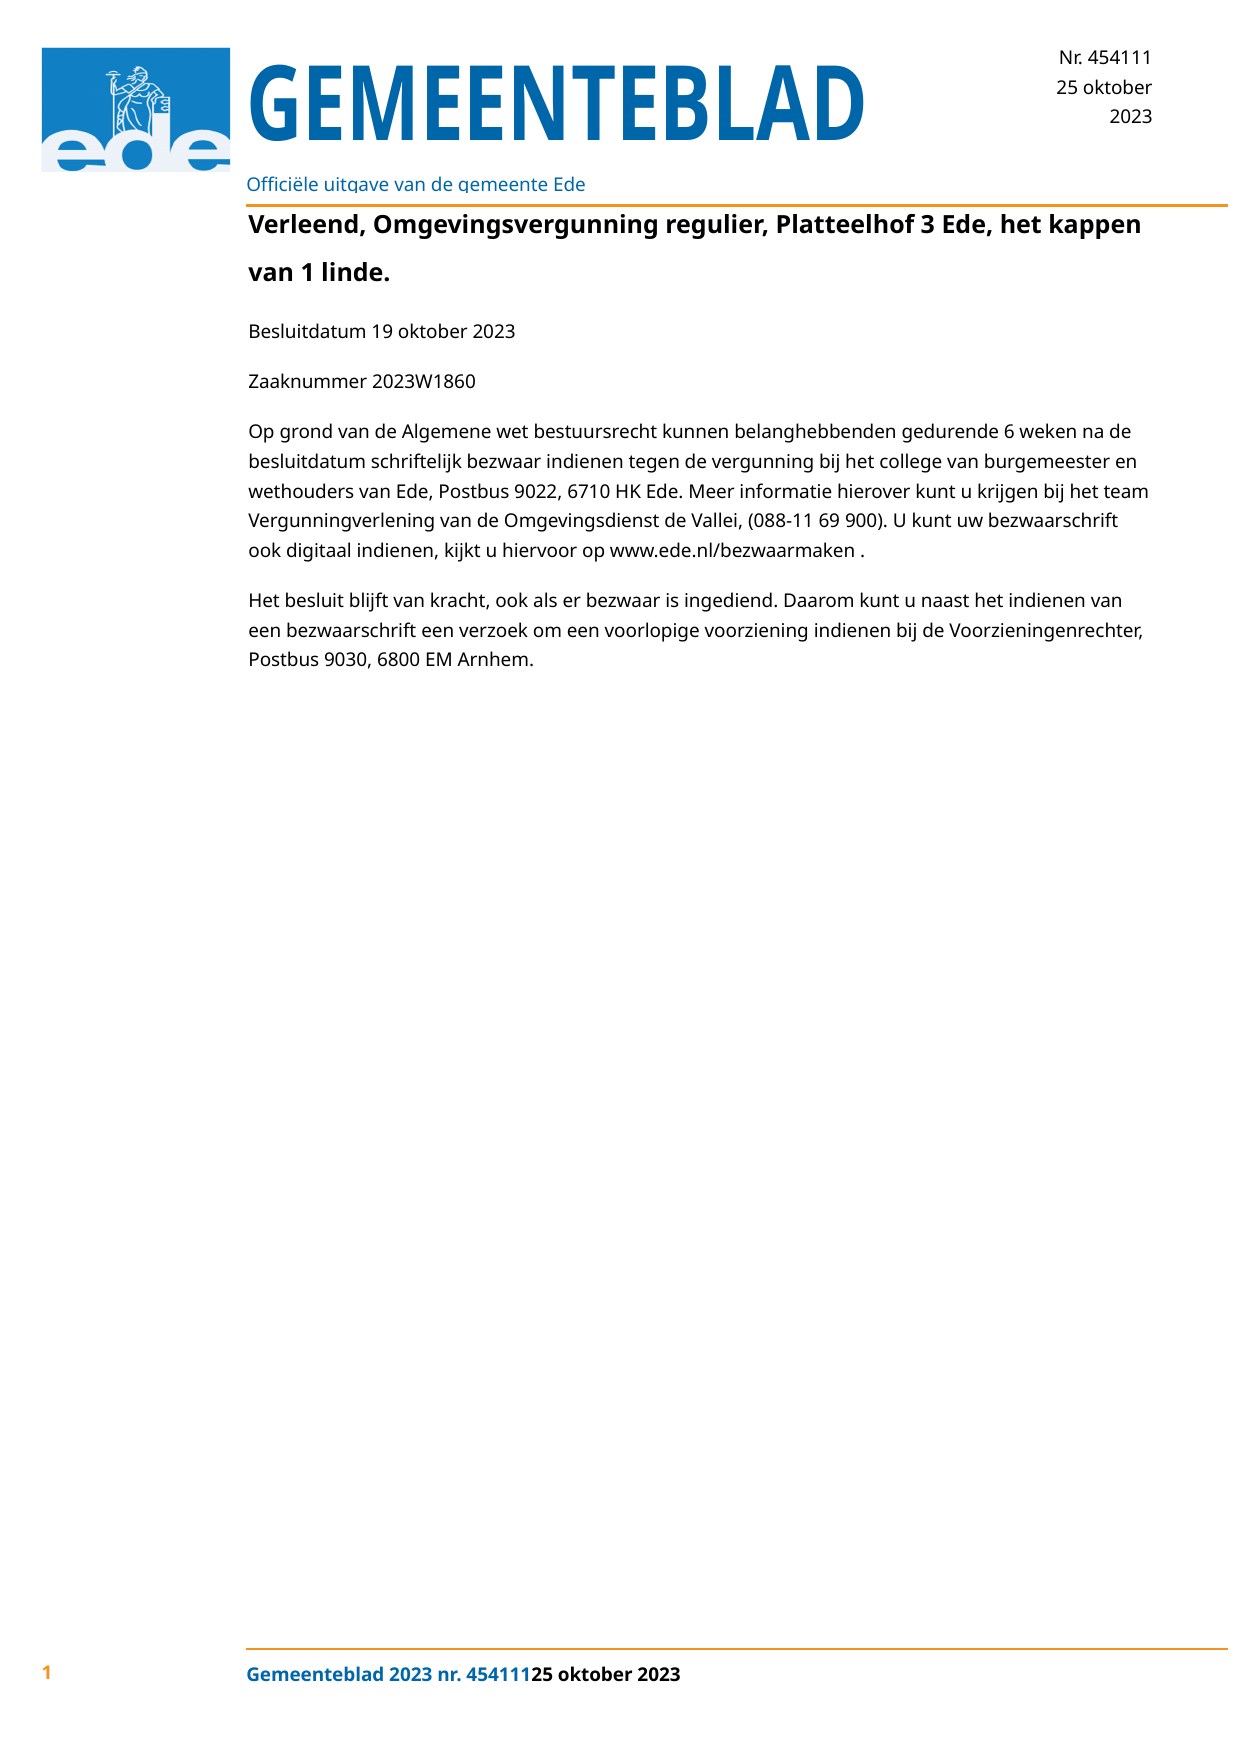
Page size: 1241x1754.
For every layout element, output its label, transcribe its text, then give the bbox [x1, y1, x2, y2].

text Het besluit blijft van kracht, ook als er bezwaar is ingediend. Daarom kunt u naast het indienen van een bezwaarschrift een verzoek om een voorlopige voorziening indienen bij de Voorzieningenrechter, Postbus 9030, 6800 EM Arnhem. [248, 587, 1152, 672]
picture [41, 47, 231, 172]
text Besluitdatum 19 oktober 2023 [248, 318, 1152, 344]
text Verleend, Omgevingsvergunning regulier, Platteelhof 3 Ede, het kappen van 1 linde. [248, 207, 1152, 288]
text Zaaknummer 2023W1860 [248, 368, 1152, 394]
text Op grond van de Algemene wet bestuursrecht kunnen belanghebbenden gedurende 6 weken na de besluitdatum schriftelijk bezwaar indienen tegen de vergunning bij het college van burgemeester en wethouders van Ede, Postbus 9022, 6710 HK Ede. Meer informatie hierover kunt u krijgen bij het team Vergunningverlening van de Omgevingsdienst de Vallei, (088-11 69 900). U kunt uw bezwaarschrift ook digitaal indienen, kijkt u hiervoor op www.ede.nl/bezwaarmaken . [248, 419, 1152, 563]
